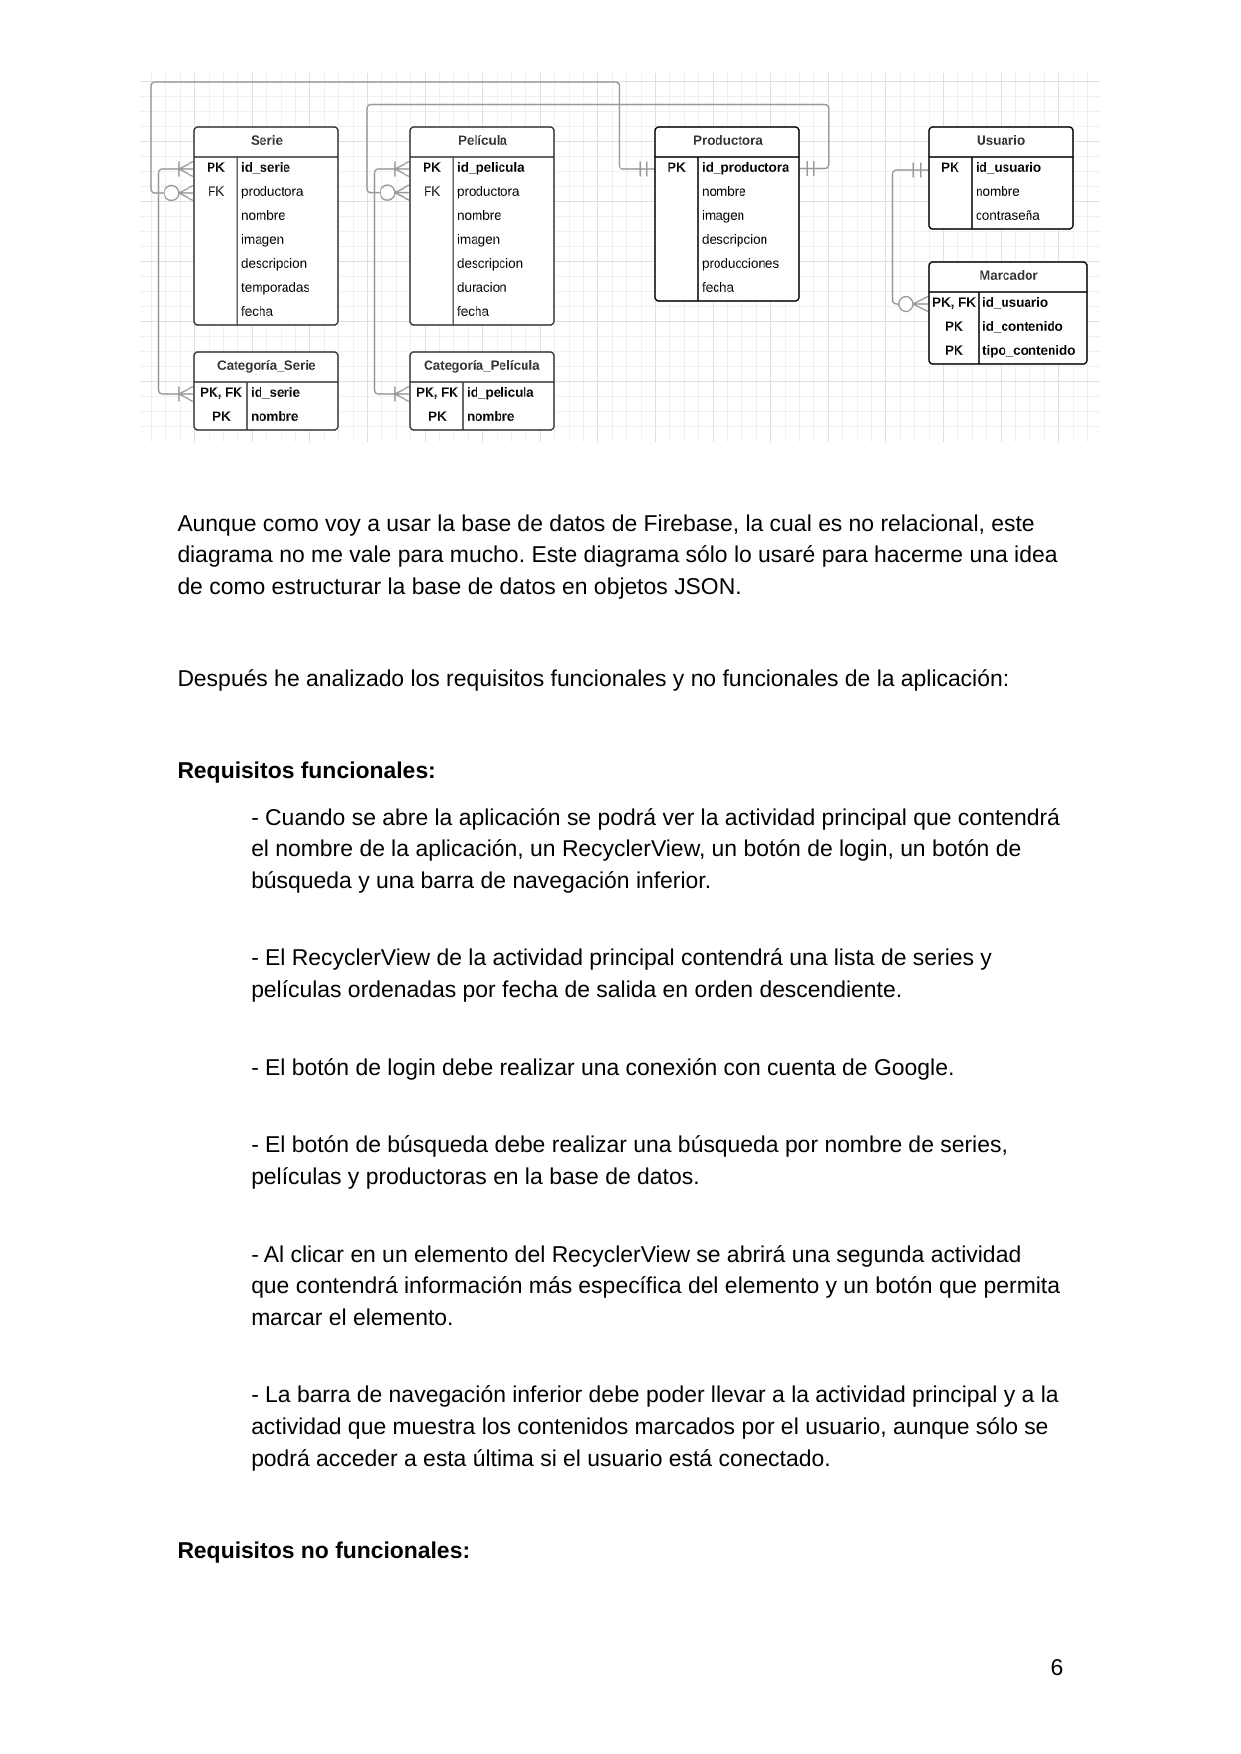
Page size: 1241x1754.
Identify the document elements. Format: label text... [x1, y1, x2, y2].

text Después he analizado los requisitos funcionales y no funcionales de la aplicación: [177, 665, 1063, 691]
text Requisitos funcionales: [177, 757, 1063, 784]
text - Al clicar en un elemento del RecyclerView se abrirá una segunda actividad que contendrá información más específica del elemento y un botón que permita marcar el elemento. [177, 1241, 1063, 1362]
text - La barra de navegación inferior debe poder llevar a la actividad principal y a la actividad que muestra los contenidos marcados por el usuario, aunque sólo se podrá acceder a esta última si el usuario está conectado. [177, 1381, 1063, 1471]
text - El botón de login debe realizar una conexión con cuenta de Google. [177, 1053, 1063, 1111]
text Aunque como voy a usar la base de datos de Firebase, la cual es no relacional, este diagrama no me vale para mucho. Este diagrama sólo lo usaré para hacerme una idea de como estructurar la base de datos en objetos JSON. [177, 442, 1063, 599]
text - El RecyclerView de la actividad principal contendrá una lista de series y películas ordenadas por fecha de salida en orden descendiente. [177, 944, 1063, 1034]
text - El botón de búsqueda debe realizar una búsqueda por nombre de series, películas y productoras en la base de datos. [177, 1131, 1063, 1221]
text - Cuando se abre la aplicación se podrá ver la actividad principal que contendrá el nombre de la aplicación, un RecyclerView, un botón de login, un botón de búsqueda y una barra de navegación inferior. [177, 803, 1063, 924]
picture [140, 73, 1101, 442]
text Requisitos no funcionales: [177, 1537, 1063, 1563]
